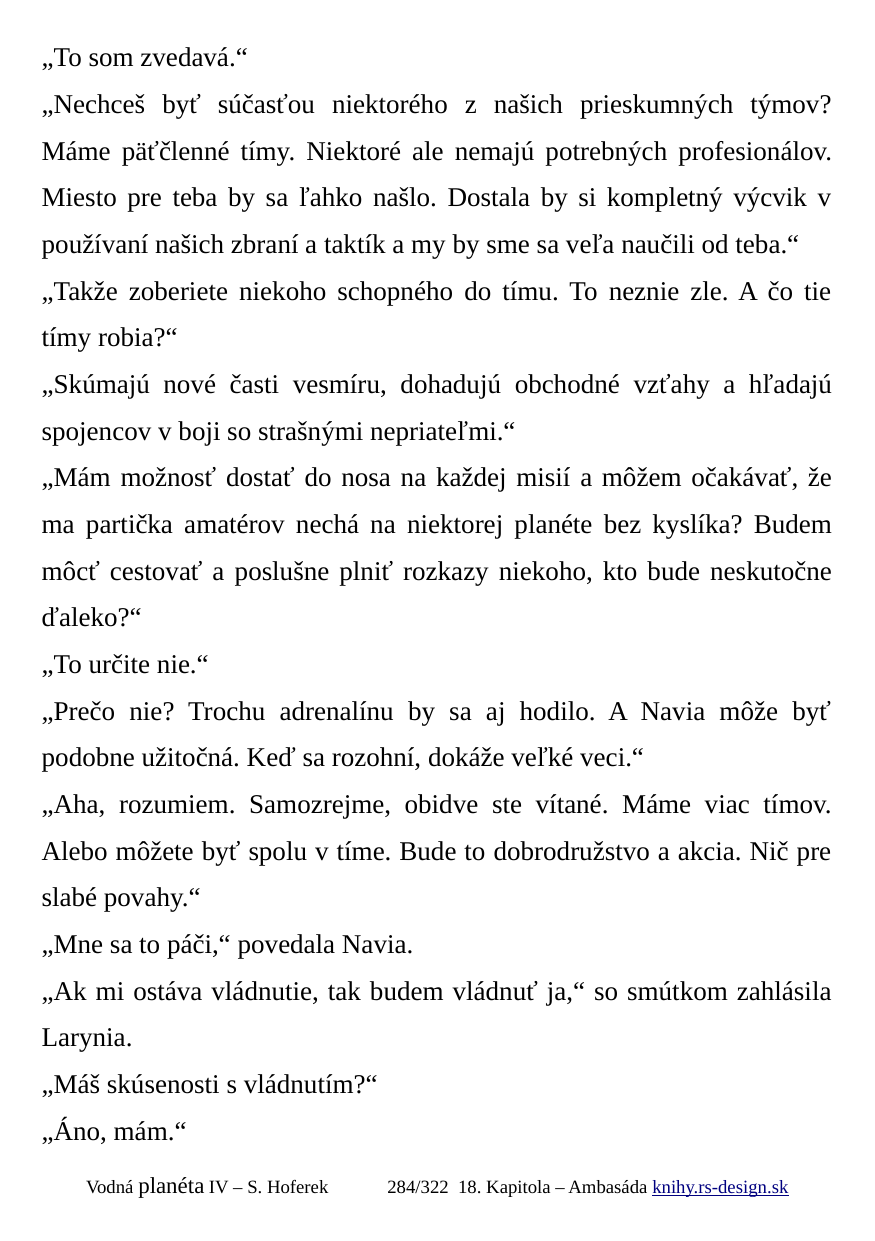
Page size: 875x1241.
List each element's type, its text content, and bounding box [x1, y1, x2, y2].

text „Aha, rozumiem. Samozrejme, obidve ste vítané. Máme viac tímov. Alebo môžete byť spolu v tíme. Bude to dobrodružstvo a akcia. Nič pre slabé povahy.“ [41, 788, 833, 912]
text „Ak mi ostáva vládnutie, tak budem vládnuť ja,“ so smútkom zahlásila Larynia. [41, 975, 833, 1052]
text „Áno, mám.“ [41, 1115, 833, 1146]
text „Takže zoberiete niekoho schopného do tímu. To neznie zle. A čo tie tímy robia?“ [41, 275, 833, 352]
text „Prečo nie? Trochu adrenalínu by sa aj hodilo. A Navia môže byť podobne užitočná. Keď sa rozohní, dokáže veľké veci.“ [41, 695, 833, 772]
text „Skúmajú nové časti vesmíru, dohadujú obchodné vzťahy a hľadajú spojencov v boji so strašnými nepriateľmi.“ [41, 368, 833, 446]
text „Nechceš byť súčasťou niektorého z našich prieskumných týmov? Máme päťčlenné tímy. Niektoré ale nemajú potrebných profesionálov. Miesto pre teba by sa ľahko našlo. Dostala by si kompletný výcvik v používaní našich zbraní a taktík a my by sme sa veľa naučili od teba.“ [41, 88, 833, 259]
text „Mne sa to páči,“ povedala Navia. [41, 928, 833, 959]
text „Máš skúsenosti s vládnutím?“ [41, 1068, 833, 1099]
text „To určite nie.“ [41, 648, 833, 679]
text „To som zvedavá.“ [41, 41, 833, 72]
text „Mám možnosť dostať do nosa na každej misií a môžem očakávať, že ma partička amatérov nechá na niektorej planéte bez kyslíka? Budem môcť cestovať a poslušne plniť rozkazy niekoho, kto bude neskutočne ďaleko?“ [41, 461, 833, 632]
